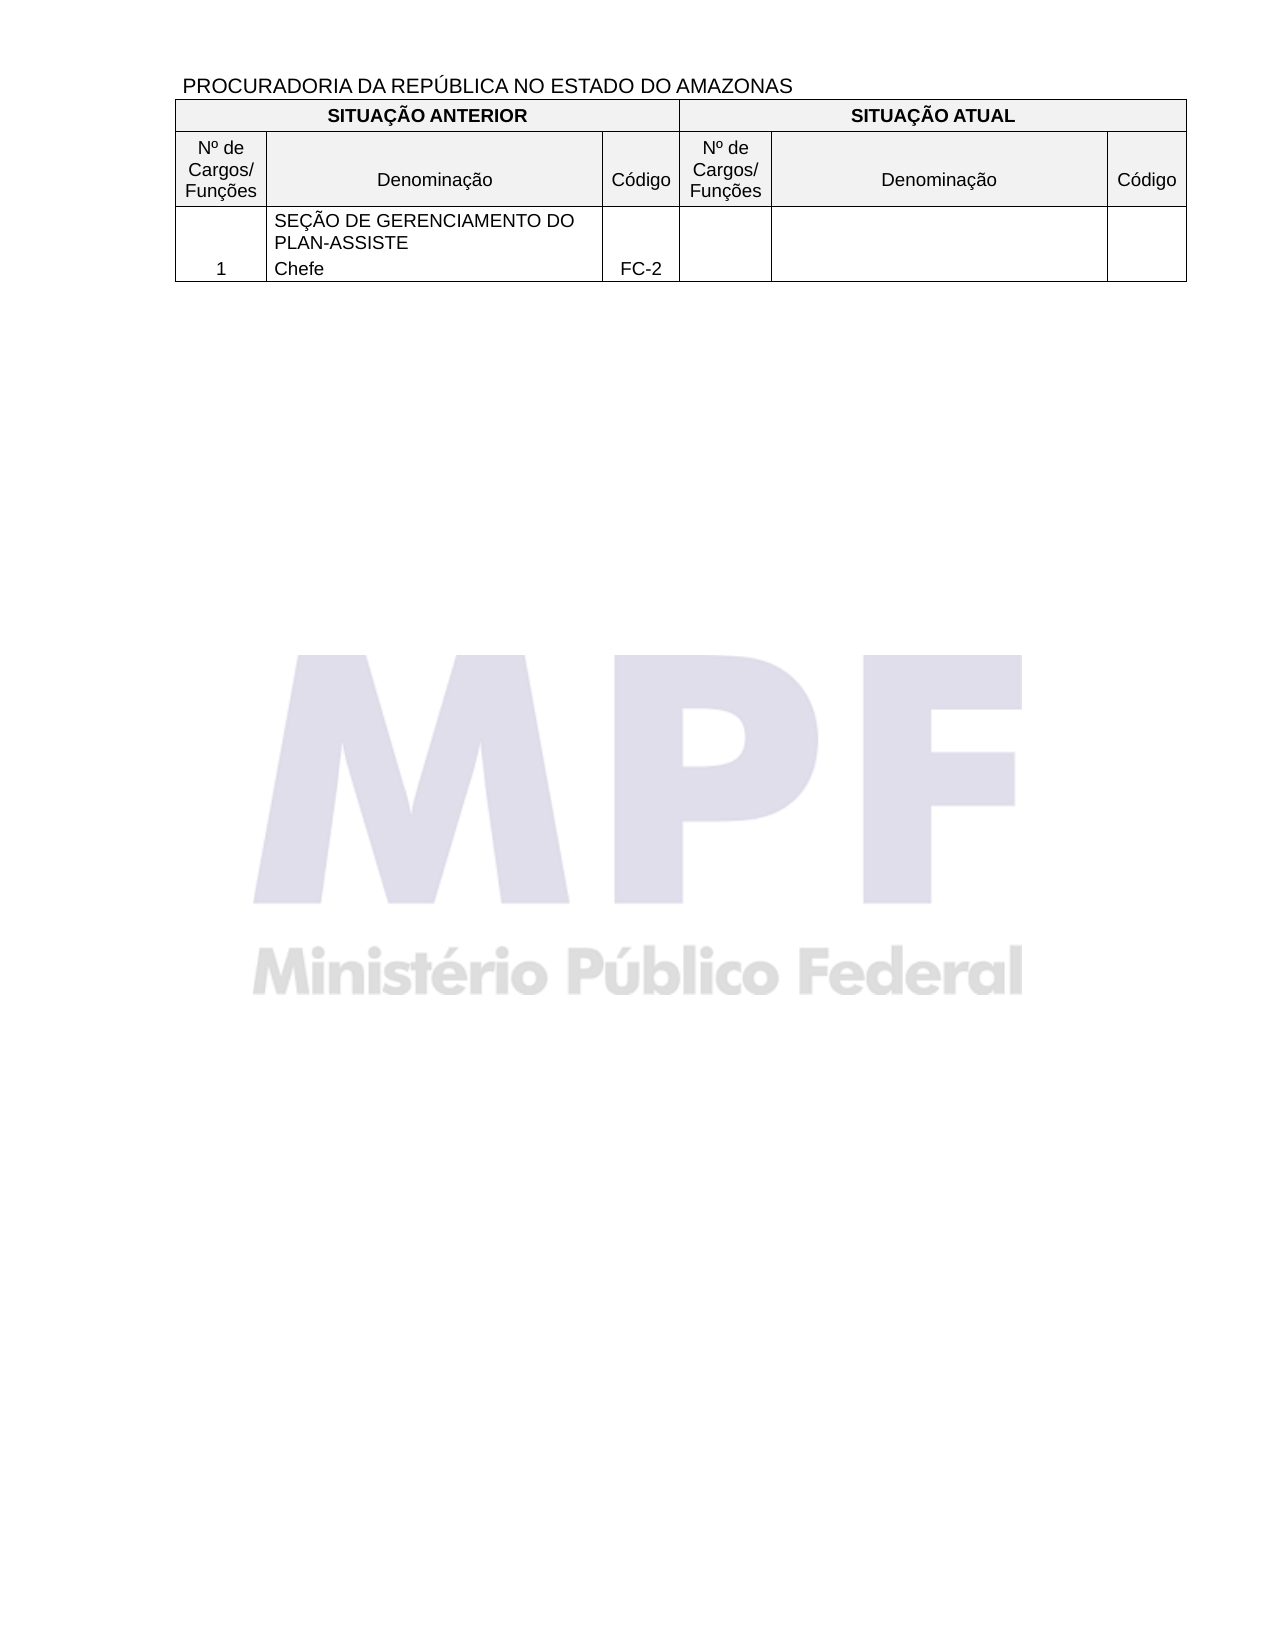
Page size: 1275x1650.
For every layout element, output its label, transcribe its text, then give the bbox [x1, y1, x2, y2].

table_cell 1 [176, 256, 266, 281]
table_cell Nº de Cargos/ Funções [680, 132, 771, 206]
table_cell SITUAÇÃO ANTERIOR [176, 100, 679, 131]
table_cell Código [603, 132, 679, 206]
table_cell [680, 256, 771, 281]
table_cell [680, 207, 771, 256]
table_cell [1108, 256, 1186, 281]
table_cell [176, 207, 266, 256]
table_cell Denominação [267, 132, 602, 206]
table_cell [603, 207, 679, 256]
table_cell [1108, 207, 1186, 256]
table_cell Código [1108, 132, 1186, 206]
table_header PROCURADORIA DA REPÚBLICA NO ESTADO DO AMAZONAS [175, 74, 1187, 99]
picture [253, 655, 1022, 995]
table_cell Chefe [267, 256, 602, 281]
table_cell SEÇÃO DE GERENCIAMENTO DO PLAN-ASSISTE [267, 207, 602, 256]
table_cell SITUAÇÃO ATUAL [680, 100, 1186, 131]
table_cell FC-2 [603, 256, 679, 281]
table_cell Denominação [772, 132, 1107, 206]
table_cell [772, 207, 1107, 256]
table_cell [772, 256, 1107, 281]
table_cell Nº de Cargos/ Funções [176, 132, 266, 206]
